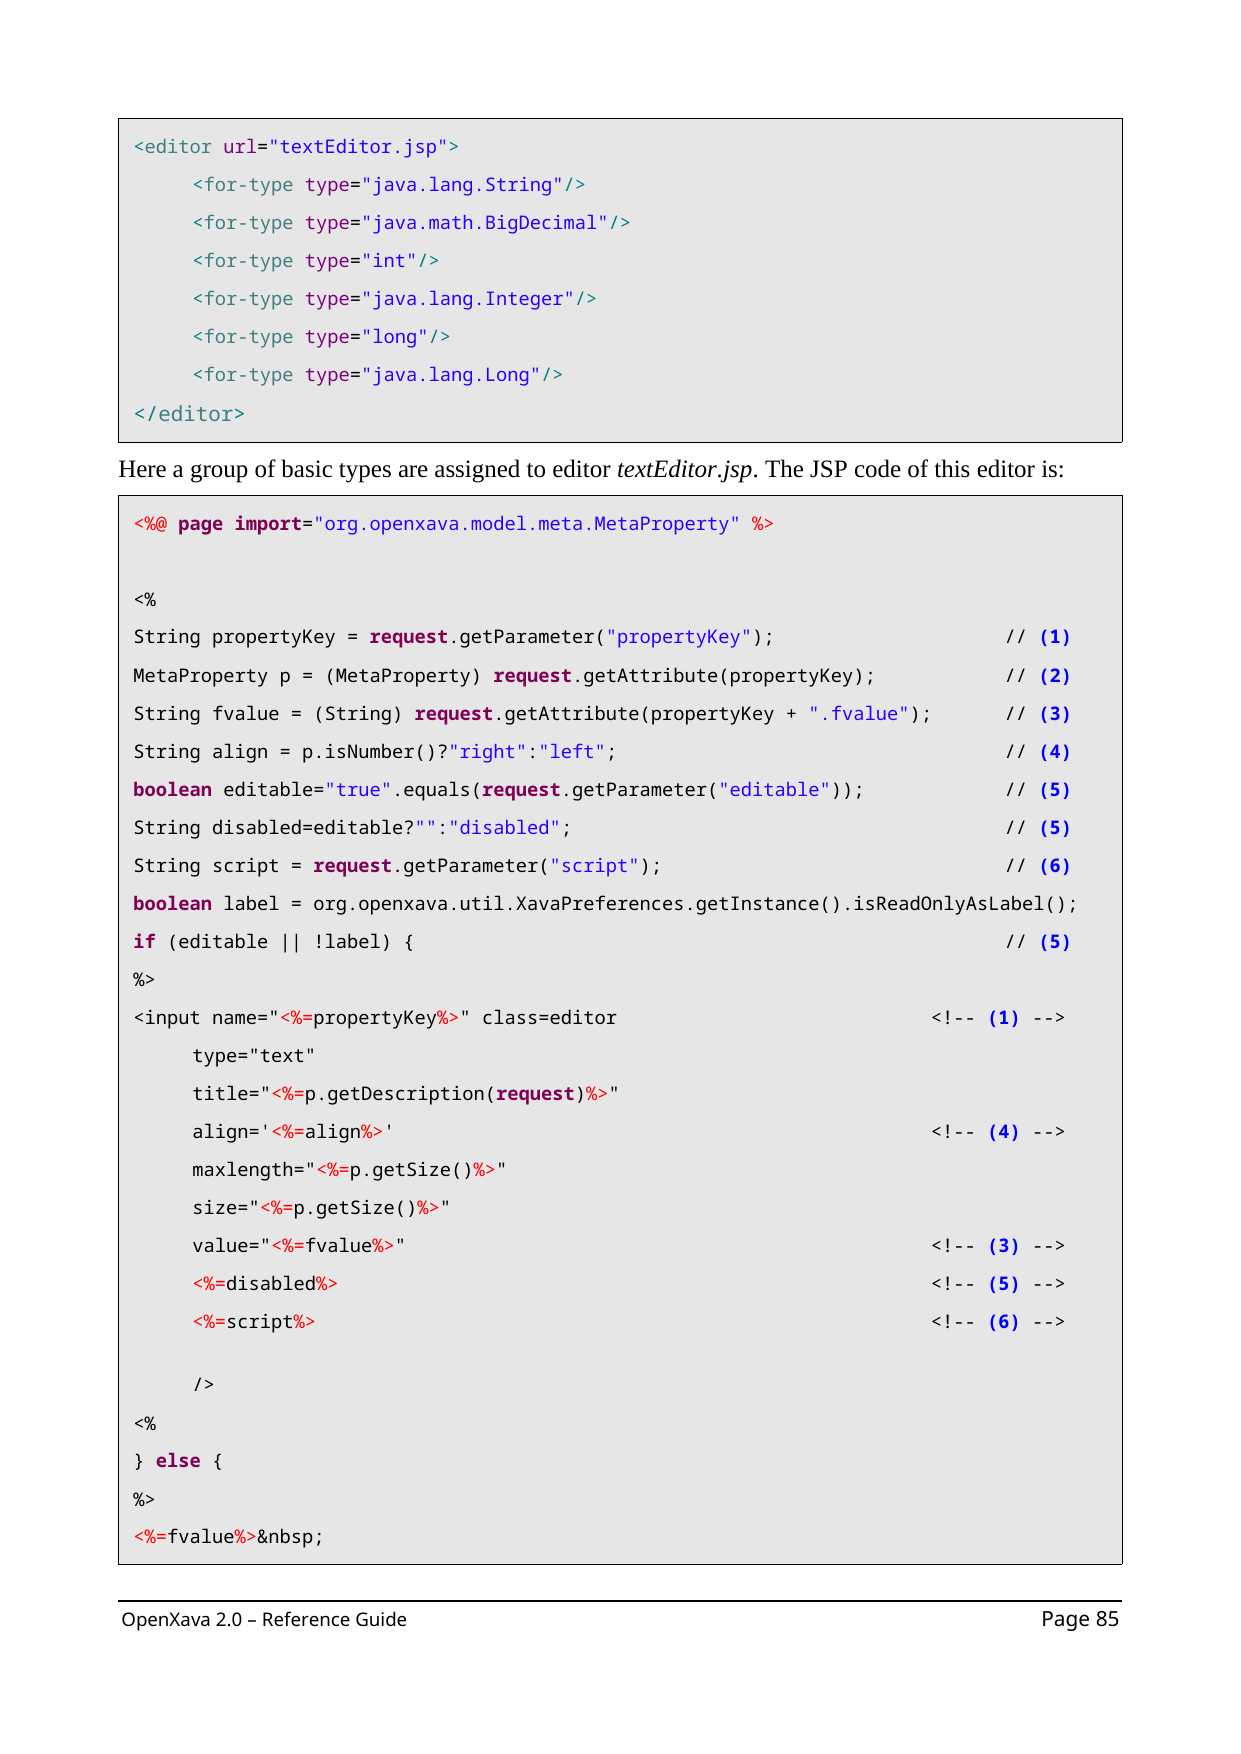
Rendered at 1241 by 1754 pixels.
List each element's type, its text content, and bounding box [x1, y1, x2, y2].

text String fvalue = (String) request.getAttribute(propertyKey + ".fvalue"); // (3) [119, 685, 1122, 723]
text Here a group of basic types are assigned to editor textEditor.jsp. The JSP code of this editor is: [118, 455, 1122, 482]
text size="<%=p.getSize()%>" [119, 1179, 1122, 1217]
text String disabled=editable?"":"disabled"; // (5) [119, 799, 1122, 837]
text value="<%=fvalue%>" <!-- (3) --> [119, 1217, 1122, 1255]
text <for-type type="java.lang.Integer"/> [119, 270, 1122, 308]
text <for-type type="int"/> [119, 232, 1122, 270]
text boolean label = org.openxava.util.XavaPreferences.getInstance().isReadOnlyAsLabel(); [119, 875, 1122, 913]
text align='<%=align%>' <!-- (4) --> [119, 1103, 1122, 1141]
text <%=disabled%> <!-- (5) --> [119, 1255, 1122, 1293]
text title="<%=p.getDescription(request)%>" [119, 1065, 1122, 1103]
text String align = p.isNumber()?"right":"left"; // (4) [119, 723, 1122, 761]
text <input name="<%=propertyKey%>" class=editor <!-- (1) --> [119, 989, 1122, 1027]
text <for-type type="java.lang.Long"/> [119, 346, 1122, 384]
text </editor> [119, 384, 1122, 442]
text <%@ page import="org.openxava.model.meta.MetaProperty" %> [119, 496, 1122, 533]
text } else { [119, 1433, 1122, 1471]
text <%=script%> <!-- (6) --> [119, 1293, 1122, 1357]
text %> [119, 1471, 1122, 1509]
text if (editable || !label) { // (5) [119, 913, 1122, 951]
text <for-type type="long"/> [119, 308, 1122, 346]
text boolean editable="true".equals(request.getParameter("editable")); // (5) [119, 761, 1122, 799]
text <% [119, 1395, 1122, 1433]
text %> [119, 951, 1122, 989]
text String script = request.getParameter("script"); // (6) [119, 837, 1122, 875]
text /> [119, 1357, 1122, 1395]
text <for-type type="java.lang.String"/> [119, 156, 1122, 194]
text <% [119, 571, 1122, 609]
text <for-type type="java.math.BigDecimal"/> [119, 194, 1122, 232]
text MetaProperty p = (MetaProperty) request.getAttribute(propertyKey); // (2) [119, 647, 1122, 685]
text String propertyKey = request.getParameter("propertyKey"); // (1) [119, 609, 1122, 647]
text type="text" [119, 1027, 1122, 1065]
text <editor url="textEditor.jsp"> [119, 119, 1122, 156]
text maxlength="<%=p.getSize()%>" [119, 1141, 1122, 1179]
text <%=fvalue%>&nbsp; [119, 1509, 1122, 1564]
